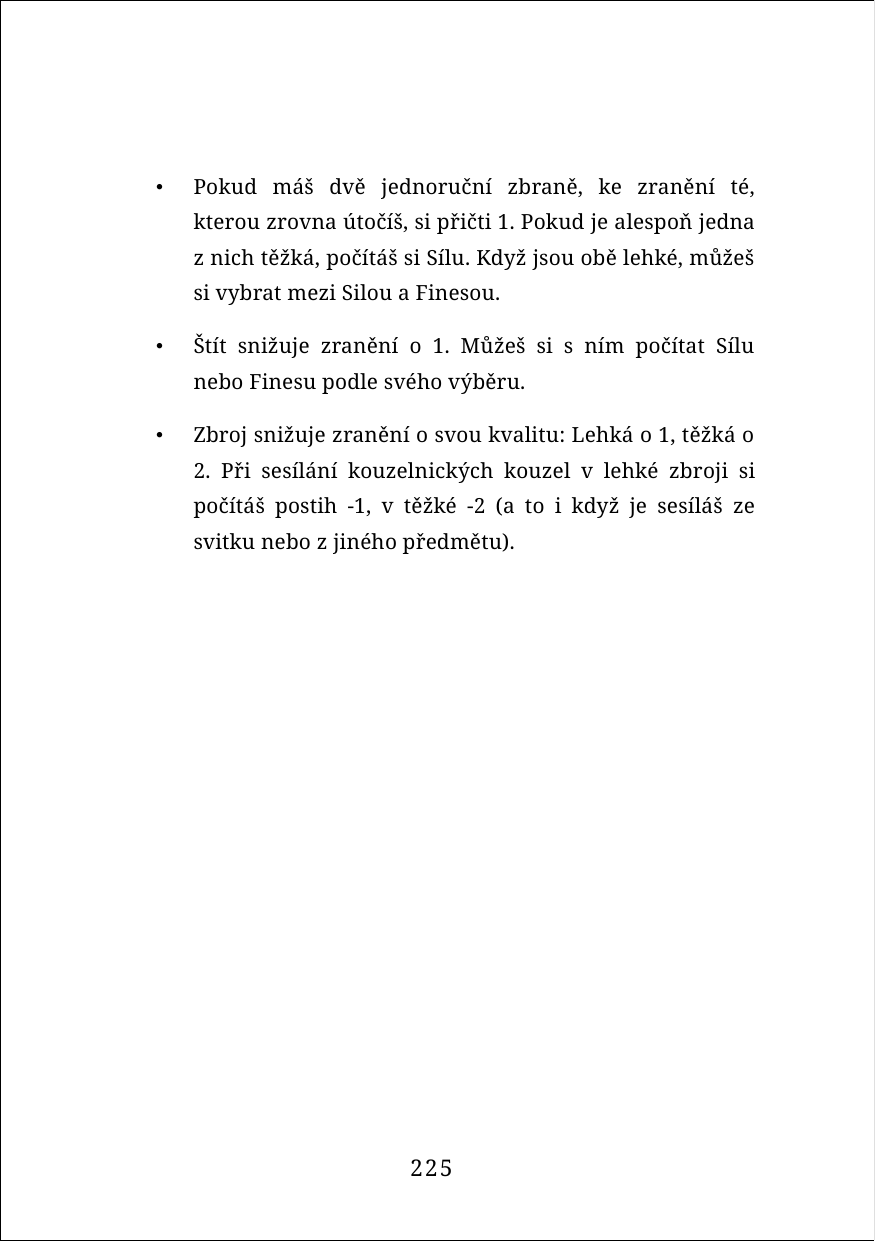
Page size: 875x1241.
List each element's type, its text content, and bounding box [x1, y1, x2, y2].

list Zbroj snižuje zranění o svou kvalitu: Lehká o 1, těžká o 2. Při sesílání kouzelnických kouzel v lehké zbroji si počítáš postih -1, v těžké -2 (a to i když je sesíláš ze svitku nebo z jiného předmětu). [156, 420, 756, 555]
list Pokud máš dvě jednoruční zbraně, ke zranění té, kterou zrovna útočíš, si přičti 1. Pokud je alespoň jedna z nich těžká, počítáš si Sílu. Když jsou obě lehké, můžeš si vybrat mezi Silou a Finesou. [156, 172, 756, 307]
list Štít snižuje zranění o 1. Můžeš si s ním počítat Sílu nebo Finesu podle svého výběru. [156, 332, 756, 396]
